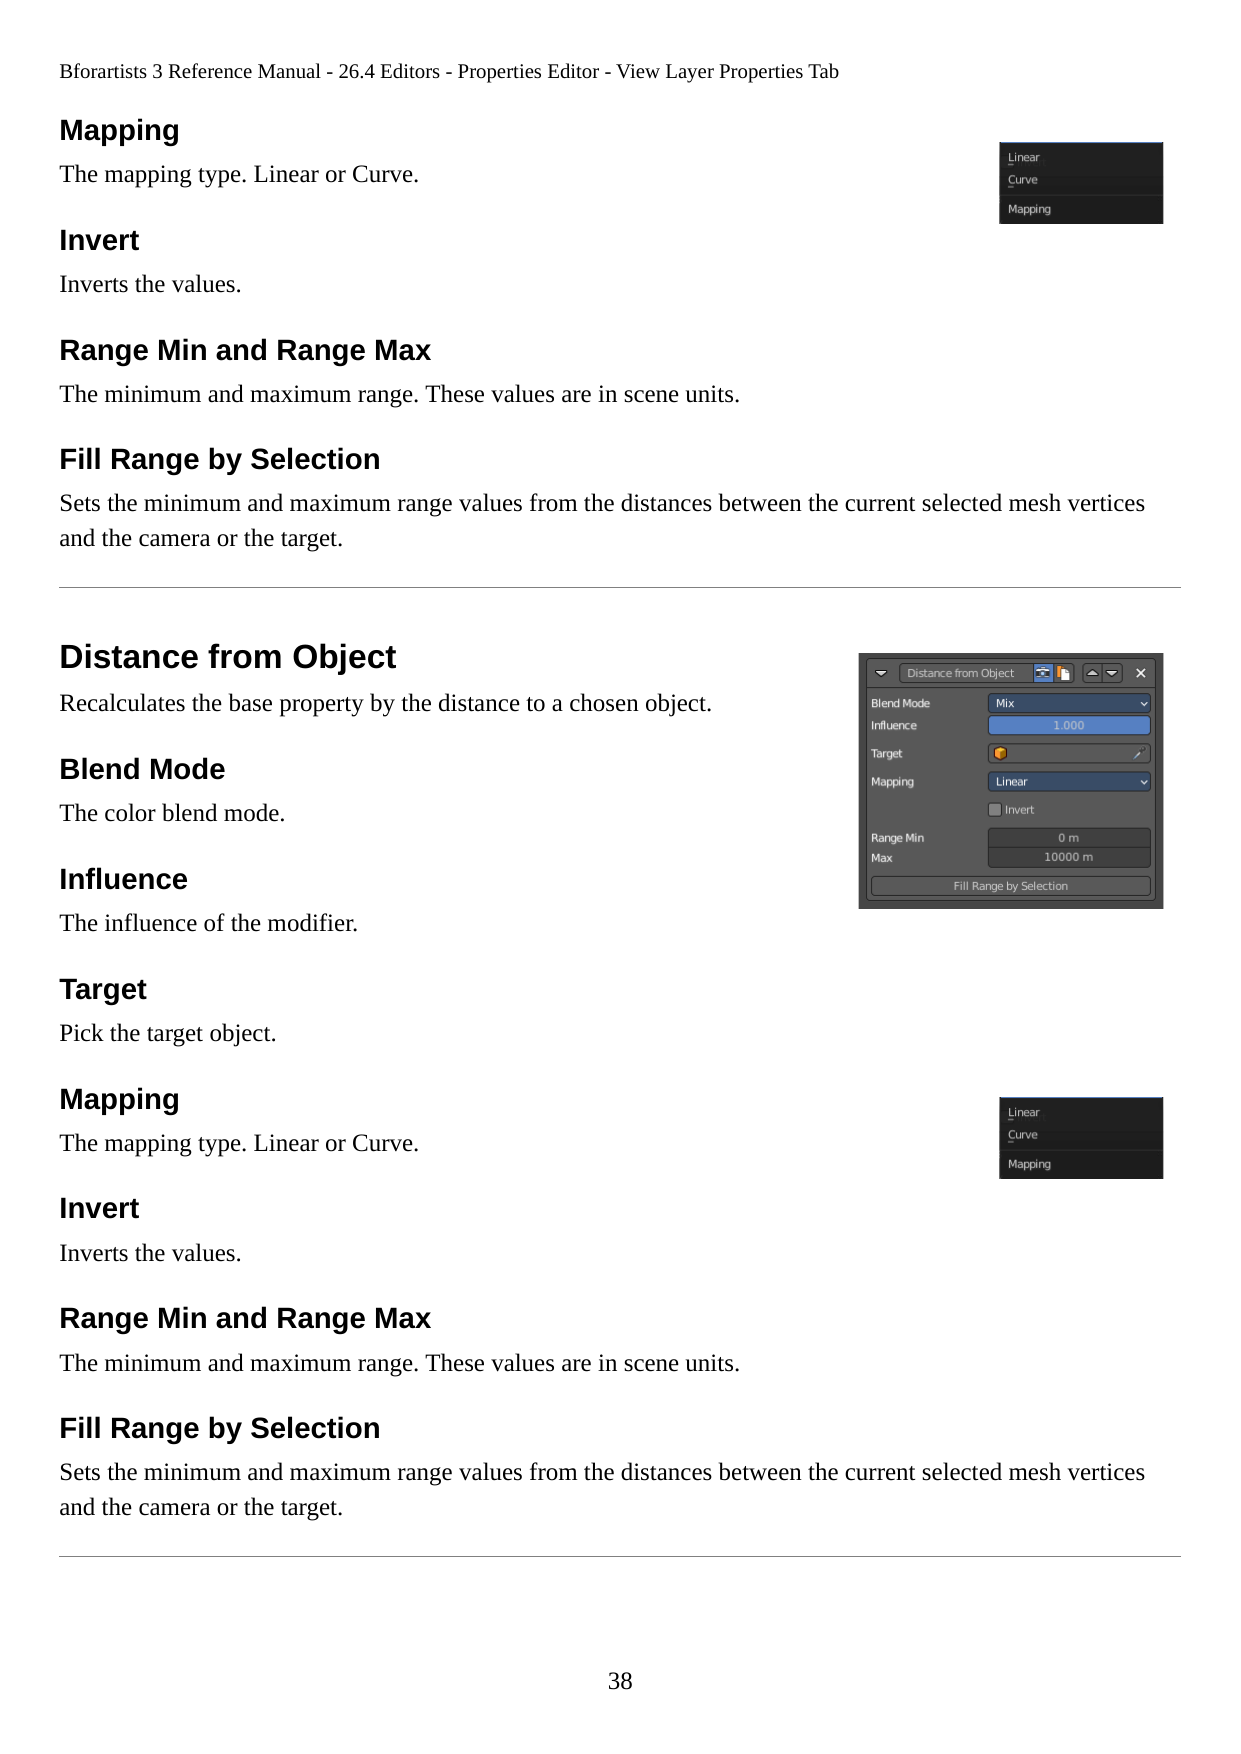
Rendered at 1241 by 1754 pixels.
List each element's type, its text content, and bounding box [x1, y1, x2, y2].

text Pick the target object. [59, 1018, 1181, 1047]
text [1164, 798, 1181, 827]
picture [999, 1097, 1164, 1179]
text Recalculates the base property by the distance to a chosen object. [59, 688, 858, 717]
subtitle Fill Range by Selection [59, 1411, 1181, 1445]
subtitle Range Min and Range Max [59, 1301, 1181, 1335]
subtitle Invert [59, 1191, 1181, 1225]
picture [858, 653, 1164, 909]
subtitle Invert [59, 222, 1181, 256]
text Sets the minimum and maximum range values from the distances between the current selected mesh vertices and the camera or the target. [59, 488, 1181, 552]
picture [999, 142, 1164, 224]
subtitle Fill Range by Selection [59, 442, 1181, 476]
subtitle [1164, 862, 1181, 896]
text The mapping type. Linear or Curve. [59, 159, 999, 188]
subtitle Mapping [59, 1082, 1181, 1115]
subtitle Mapping [59, 113, 1181, 146]
text Sets the minimum and maximum range values from the distances between the current selected mesh vertices and the camera or the target. [59, 1457, 1181, 1521]
text The minimum and maximum range. These values are in scene units. [59, 1348, 1181, 1376]
subtitle Target [59, 972, 1181, 1005]
subtitle Range Min and Range Max [59, 332, 1181, 366]
subtitle [1164, 752, 1181, 786]
text Inverts the values. [59, 1238, 1181, 1266]
text Inverts the values. [59, 269, 1181, 297]
subtitle Influence [59, 862, 858, 896]
text The influence of the modifier. [59, 908, 1181, 937]
subtitle Distance from Object [59, 637, 1181, 676]
text The minimum and maximum range. These values are in scene units. [59, 379, 1181, 407]
text The mapping type. Linear or Curve. [59, 1128, 999, 1157]
subtitle Blend Mode [59, 752, 858, 786]
text The color blend mode. [59, 798, 858, 827]
